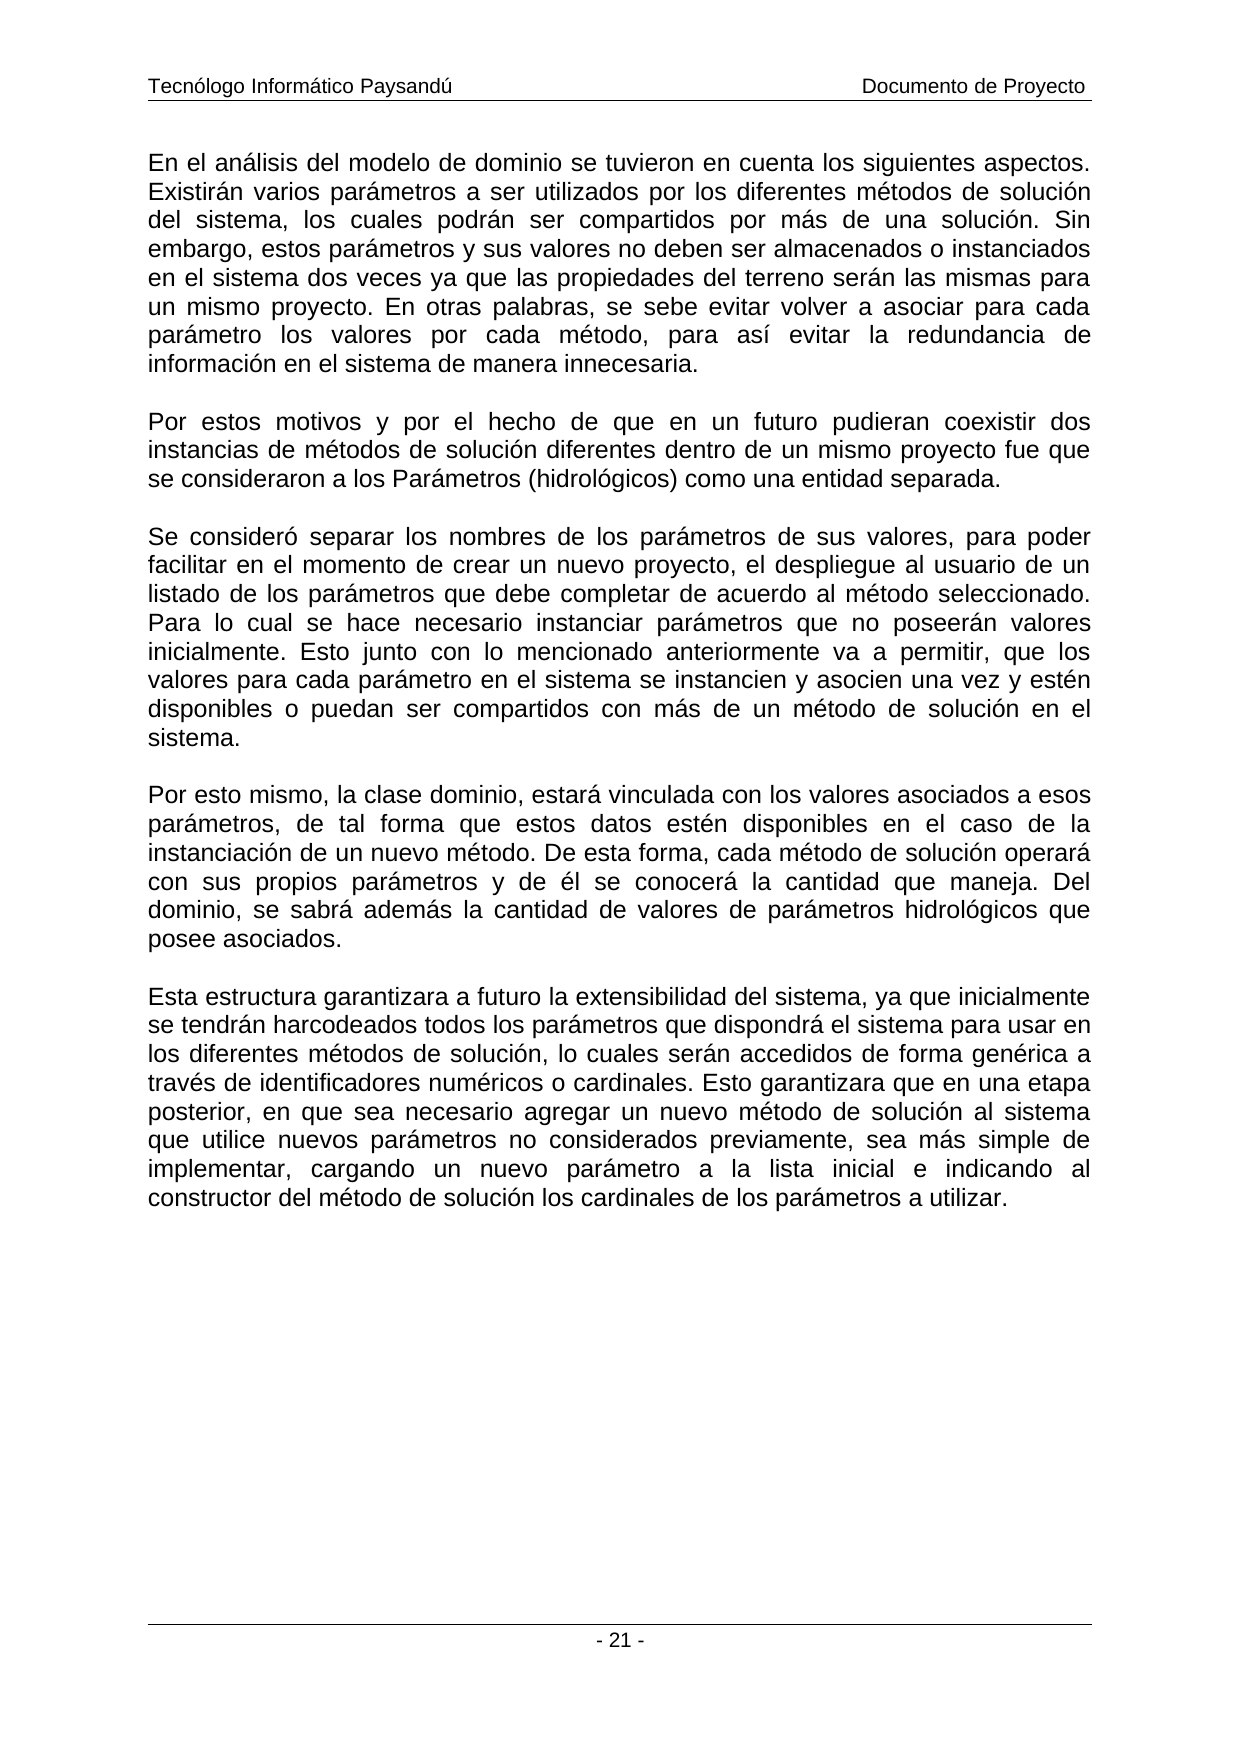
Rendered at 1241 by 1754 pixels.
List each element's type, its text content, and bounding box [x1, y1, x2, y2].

text Por esto mismo, la clase dominio, estará vinculada con los valores asociados a esos parámetros, de tal forma que estos datos estén disponibles en el caso de la instanciación de un nuevo método. De esta forma, cada método de solución operará con sus propios parámetros y de él se conocerá la cantidad que maneja. Del dominio, se sabrá además la cantidad de valores de parámetros hidrológicos que posee asociados. [148, 780, 1092, 953]
text Por estos motivos y por el hecho de que en un futuro pudieran coexistir dos instancias de métodos de solución diferentes dentro de un mismo proyecto fue que se consideraron a los Parámetros (hidrológicos) como una entidad separada. [148, 406, 1092, 493]
text Se consideró separar los nombres de los parámetros de sus valores, para poder facilitar en el momento de crear un nuevo proyecto, el despliegue al usuario de un listado de los parámetros que debe completar de acuerdo al método seleccionado. Para lo cual se hace necesario instanciar parámetros que no poseerán valores inicialmente. Esto junto con lo mencionado anteriormente va a permitir, que los valores para cada parámetro en el sistema se instancien y asocien una vez y estén disponibles o puedan ser compartidos con más de un método de solución en el sistema. [148, 521, 1092, 751]
text Esta estructura garantizara a futuro la extensibilidad del sistema, ya que inicialmente se tendrán harcodeados todos los parámetros que dispondrá el sistema para usar en los diferentes métodos de solución, lo cuales serán accedidos de forma genérica a través de identificadores numéricos o cardinales. Esto garantizara que en una etapa posterior, en que sea necesario agregar un nuevo método de solución al sistema que utilice nuevos parámetros no considerados previamente, sea más simple de implementar, cargando un nuevo parámetro a la lista inicial e indicando al constructor del método de solución los cardinales de los parámetros a utilizar. [148, 981, 1092, 1211]
text En el análisis del modelo de dominio se tuvieron en cuenta los siguientes aspectos. Existirán varios parámetros a ser utilizados por los diferentes métodos de solución del sistema, los cuales podrán ser compartidos por más de una solución. Sin embargo, estos parámetros y sus valores no deben ser almacenados o instanciados en el sistema dos veces ya que las propiedades del terreno serán las mismas para un mismo proyecto. En otras palabras, se sebe evitar volver a asociar para cada parámetro los valores por cada método, para así evitar la redundancia de información en el sistema de manera innecesaria. [148, 148, 1092, 378]
